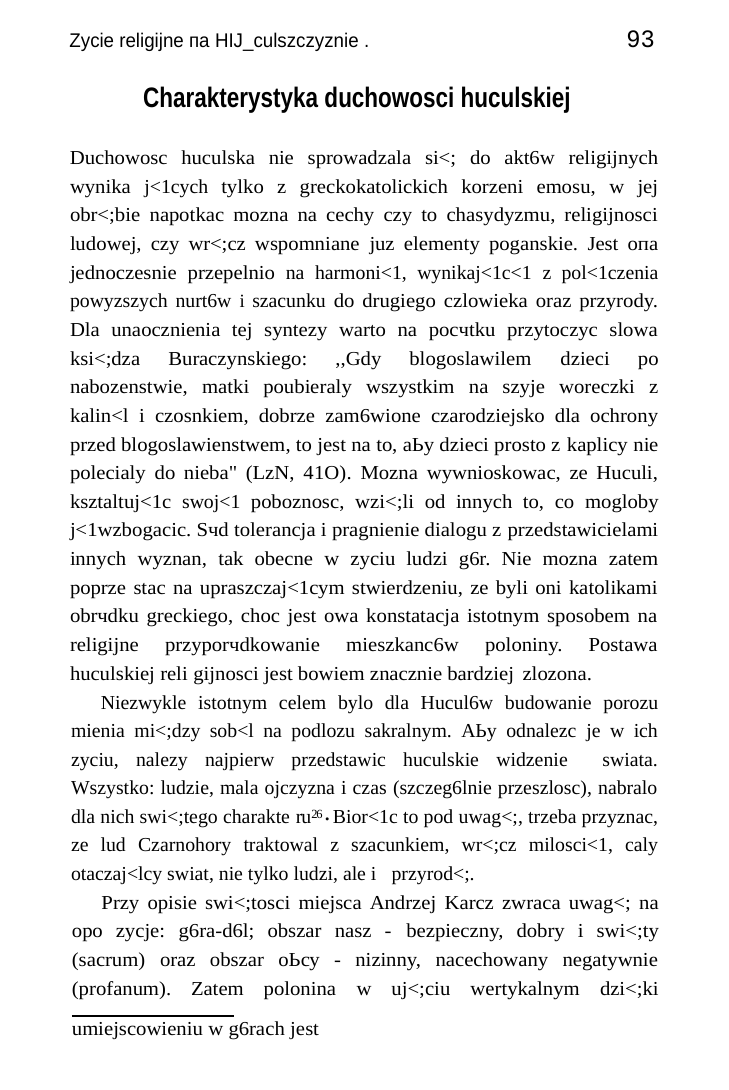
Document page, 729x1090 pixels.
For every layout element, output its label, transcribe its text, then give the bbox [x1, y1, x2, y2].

text Zycie religijne па HІJ_culszczyznie . 93 [69, 27, 670, 55]
text Przy opisie swi<;tosci miejsca Andrzej Karcz zwraca uwag<; na opo­ zycje: g6ra-d6l; obszar nasz - bezpieczny, dobry і swi<;ty (sacrum) oraz obszar оЬсу - nizinny, nacechowany negatywnie (profanum). Zatem polonina w uj<;ciu wertykalnym dzi<;ki umiejscowieniu w g6rach jest [72, 891, 659, 1039]
text Duchowosc huculska nie sprowadzala si<; do akt6w religijnych wynika­ j<1cych tylko z greckokatolickich korzeni emosu, w jej obr<;bie napotkac mozna na cechy czy to chasydyzmu, religijnosci ludowej, czy wr<;cz wspomniane juz elementy poganskie. Jest опа jednoczesnie przepelnio­ na harmoni<1, wynikaj<1c<1 z pol<1czenia powyzszych nurt6w і szacunku do drugiego czlowieka oraz przyrody. Dla unaocznienia tej syntezy warto na pocчtku przytoczyc slowa ksi<;dza Buraczynskiego: ,,Gdy blogoslawilem dzieci ро nabozenstwie, matki poubieraly wszystkim na szyje woreczki z kalin<l і czosnkiem, dobrze zam6wione czarodziejsko dla ochrony przed blogoslawienstwem, to jest na to, аЬу dzieci prosto z kaplicy nie polecialy do nieba" (LzN, 41О). Mozna wywnioskowac, ze Huculi, ksztaltuj<1c swoj<1 poboznosc, wzi<;li od innych to, со mogloby j<1wzbogacic. Sчd tolerancja і pragnienie dialogu z przedstawicielami innych wyznan, tak obecne w zyciu ludzi g6r. Nie mozna zatem poprze­ stac na upraszczaj<1cym stwierdzeniu, ze byli oni katolikami obrчdku greckiego, choc jest owa konstatacja istotnym sposobem na religijne przyporчdkowanie mieszkanc6w poloniny. Postawa huculskiej reli­ gijnosci jest bowiem znacznie bardziej zlozona. [69, 146, 658, 684]
subtitle Charakterystyka duchowosci huculskiej [58, 81, 655, 113]
text Niezwykle istotnym celem bylo dla Hucul6w budowanie porozu­ mienia mi<;dzy sob<l na podlozu sakralnym. АЬу odnalezc je w ich zyciu, nalezy najpierw przedstawic huculskie widzenie swiata. Wszystko: ludzie, mala ojczyzna і czas (szczeg6lnie przeszlosc), nabralo dla nich swi<;tego charakte ru26 • Віоr<1с to pod uwag<;, trzeba przyznac, ze lud Czarnohory traktowal z szacunkiem, wr<;cz milosci<1, caly otaczaj<lcy swiat, nie tylko ludzi, ale і przyrod<;. [71, 691, 658, 884]
